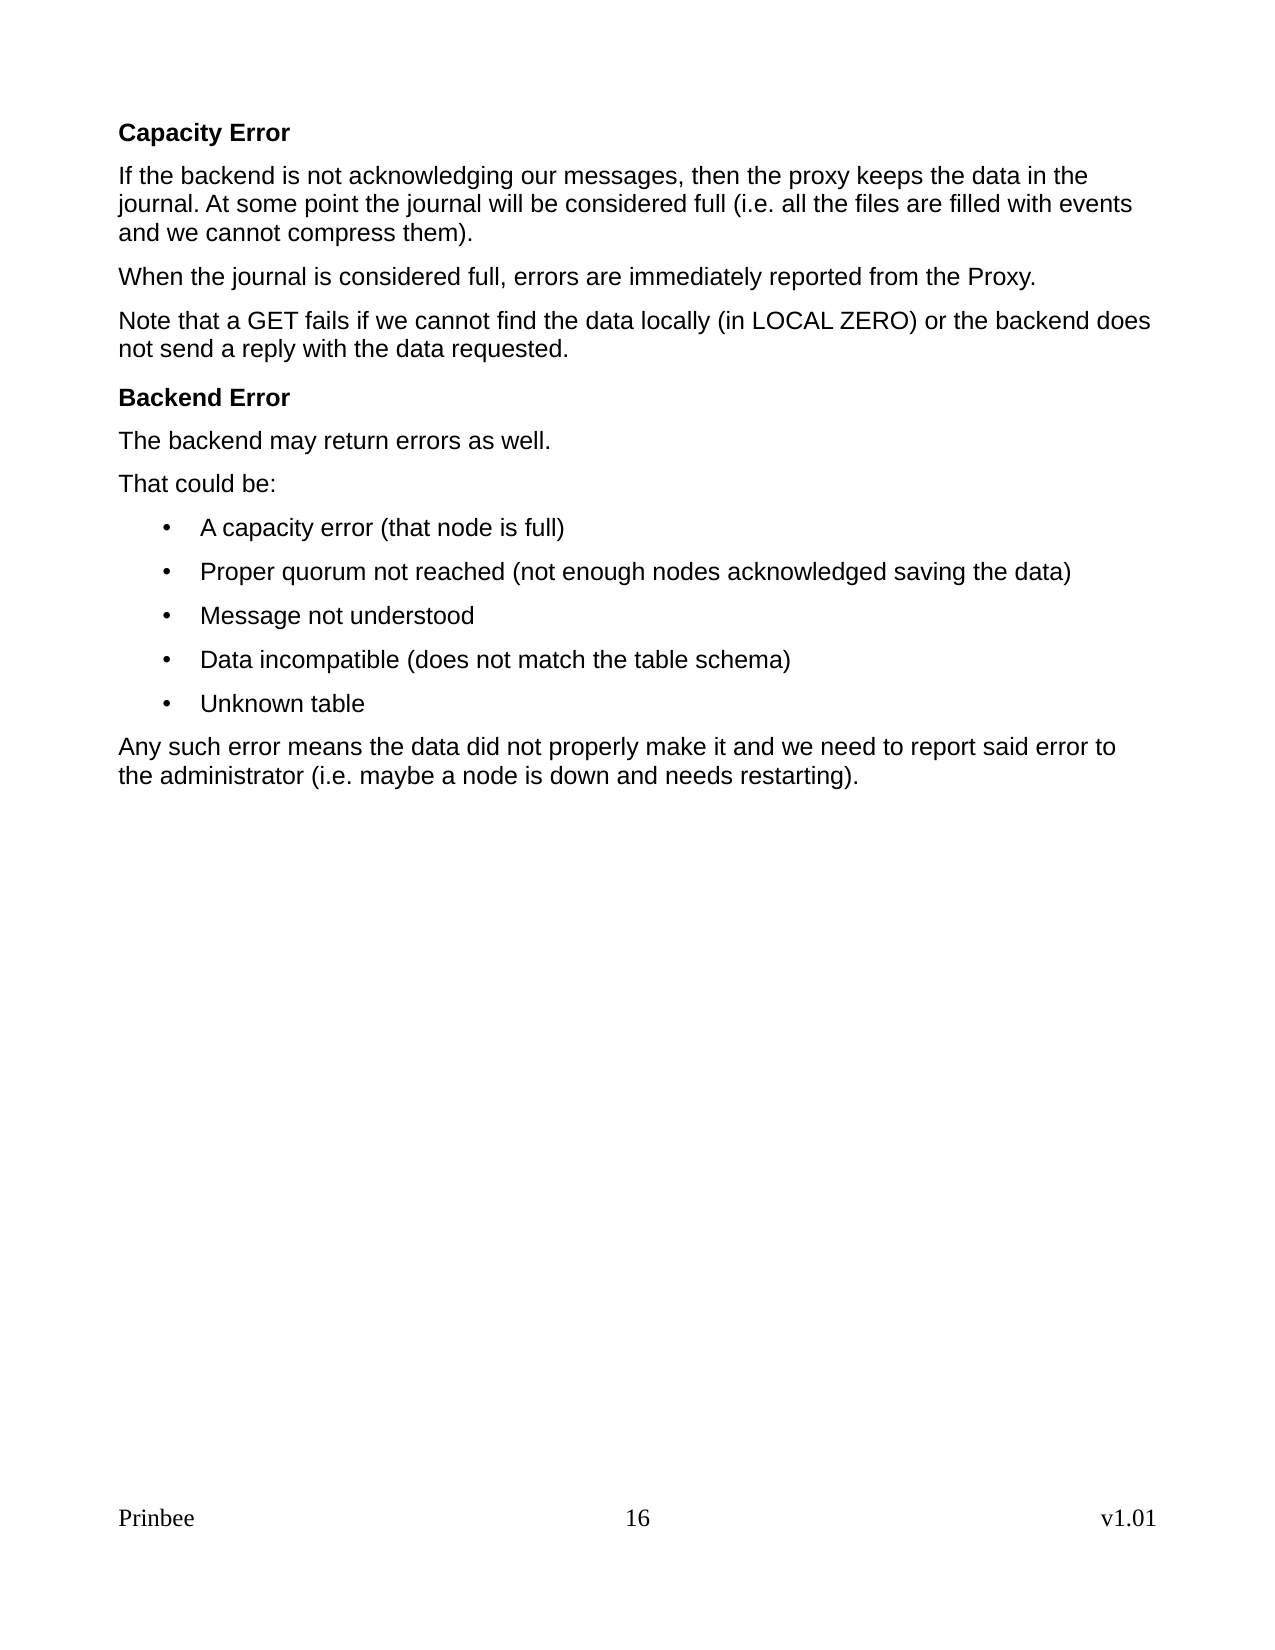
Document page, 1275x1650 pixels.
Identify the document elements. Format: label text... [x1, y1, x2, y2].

text Any such error means the data did not properly make it and we need to report said error to the administrator (i.e. maybe a node is down and needs restarting). [118, 732, 1157, 790]
text Note that a GET fails if we cannot find the data locally (in LOCAL ZERO) or the backend does not send a reply with the data requested. [118, 306, 1157, 363]
list Data incompatible (does not match the table schema) [162, 645, 1157, 673]
list Message not understood [162, 601, 1157, 630]
text If the backend is not acknowledging our messages, then the proxy keeps the data in the journal. At some point the journal will be considered full (i.e. all the files are filled with events and we cannot compress them). [118, 161, 1157, 247]
list A capacity error (that node is full) [162, 513, 1157, 542]
text That could be: [118, 469, 1157, 498]
text When the journal is considered full, errors are immediately reported from the Proxy. [118, 262, 1157, 291]
text The backend may return errors as well. [118, 426, 1157, 454]
subtitle Backend Error [118, 383, 1157, 412]
subtitle Capacity Error [118, 118, 1157, 147]
list Proper quorum not reached (not enough nodes acknowledged saving the data) [162, 557, 1157, 586]
list Unknown table [162, 688, 1157, 717]
